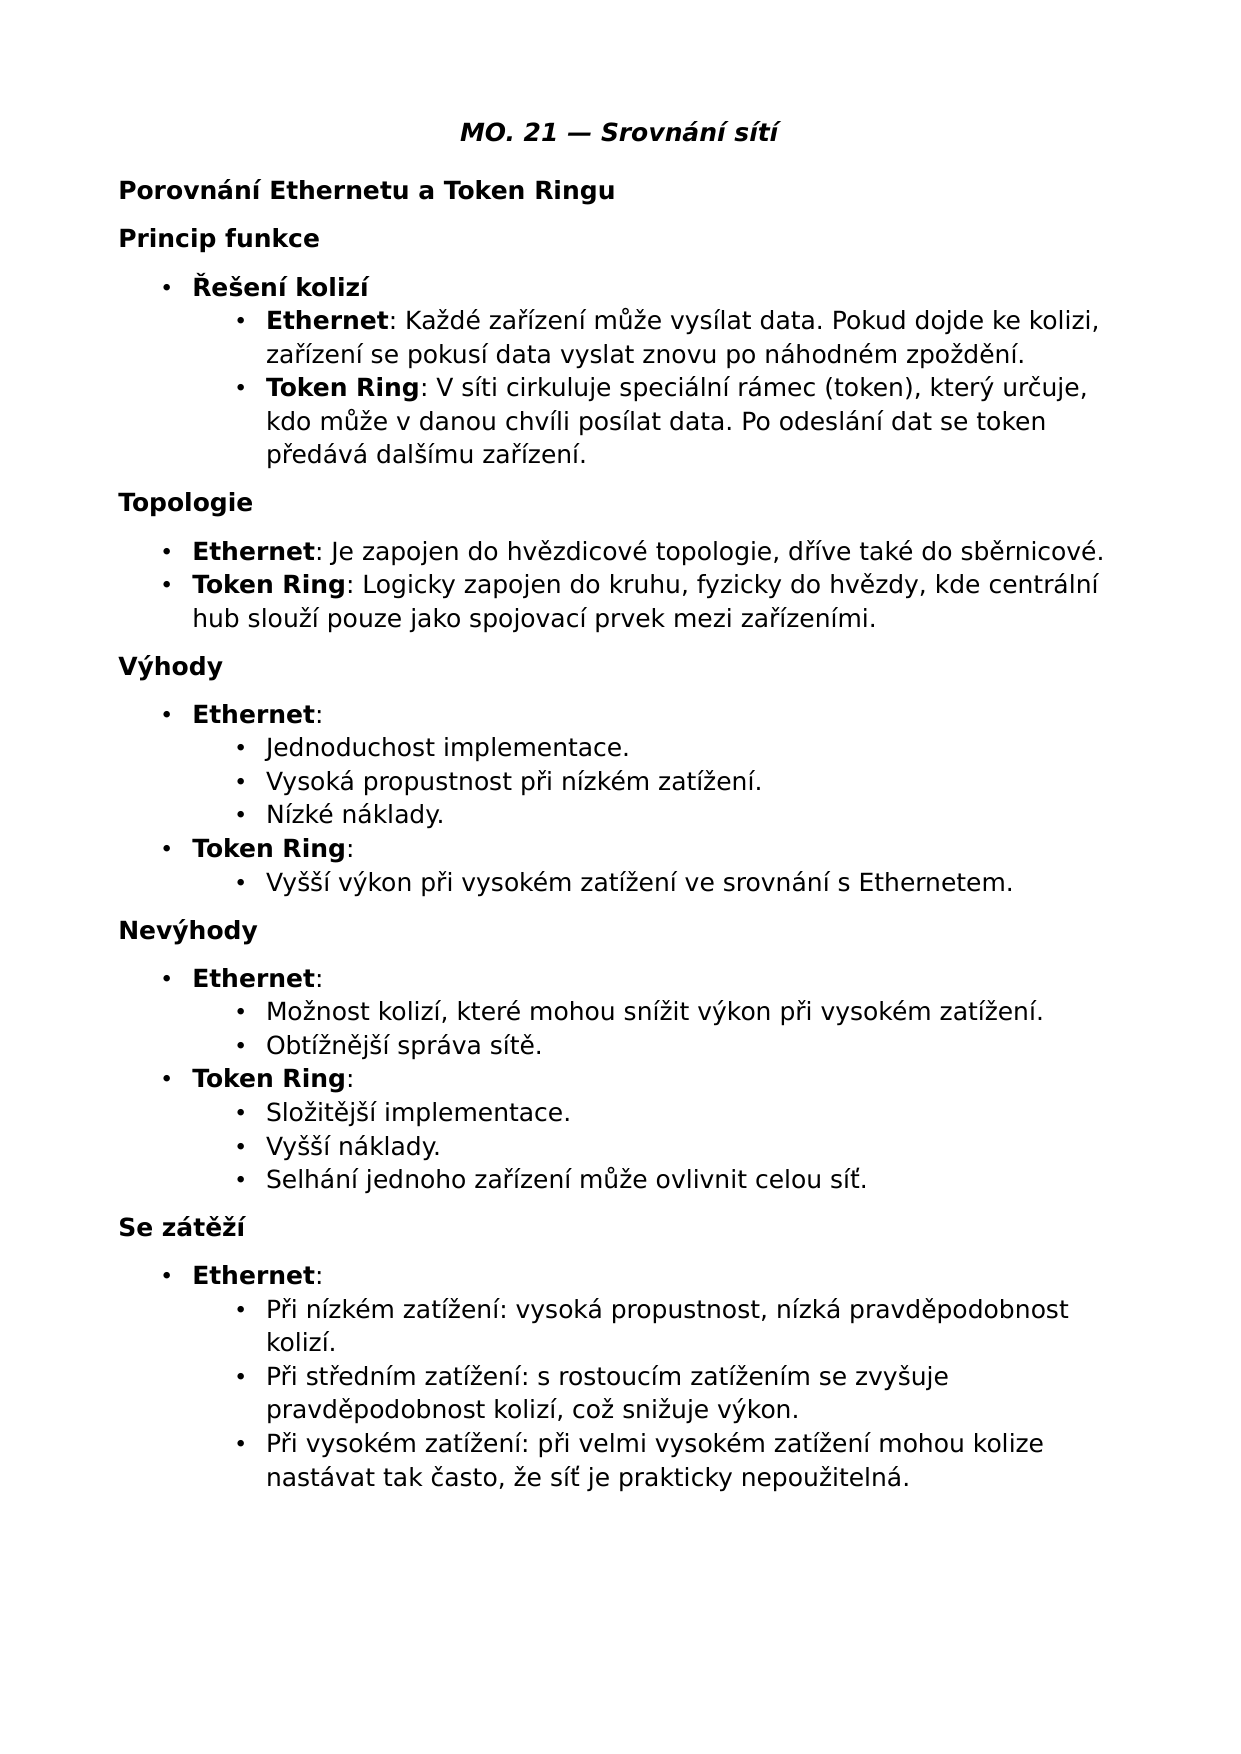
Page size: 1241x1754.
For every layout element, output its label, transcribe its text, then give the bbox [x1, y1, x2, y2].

list Ethernet: [162, 700, 1122, 729]
list Token Ring: [162, 1064, 1122, 1094]
text Výhody [118, 652, 1122, 681]
list Při středním zatížení: s rostoucím zatížením se zvyšuje pravděpodobnost kolizí, což snižuje výkon. [236, 1362, 1122, 1425]
list Token Ring: V síti cirkuluje speciální rámec (token), který určuje, kdo může v danou chvíli posílat data. Po odeslání dat se token předává dalšímu zařízení. [236, 373, 1122, 469]
list Ethernet: Je zapojen do hvězdicové topologie, dříve také do sběrnicové. [162, 537, 1122, 566]
text MO. 21 — Srovnání sítí [118, 118, 1122, 147]
text Porovnání Ethernetu a Token Ringu [118, 176, 1122, 206]
text Se zátěží [118, 1213, 1122, 1242]
list Při nízkém zatížení: vysoká propustnost, nízká pravděpodobnost kolizí. [236, 1295, 1122, 1358]
text Princip funkce [118, 224, 1122, 254]
list Možnost kolizí, které mohou snížit výkon při vysokém zatížení. [236, 997, 1122, 1027]
list Ethernet: [162, 964, 1122, 993]
list Vysoká propustnost při nízkém zatížení. [236, 767, 1122, 796]
list Token Ring: Logicky zapojen do kruhu, fyzicky do hvězdy, kde centrální hub slouží pouze jako spojovací prvek mezi zařízeními. [162, 570, 1122, 633]
list Vyšší výkon při vysokém zatížení ve srovnání s Ethernetem. [236, 868, 1122, 897]
list Vyšší náklady. [236, 1132, 1122, 1161]
list Ethernet: Každé zařízení může vysílat data. Pokud dojde ke kolizi, zařízení se pokusí data vyslat znovu po náhodném zpoždění. [236, 306, 1122, 369]
text Nevýhody [118, 916, 1122, 945]
list Ethernet: [162, 1261, 1122, 1291]
list Token Ring: [162, 834, 1122, 863]
list Obtížnější správa sítě. [236, 1031, 1122, 1060]
list Řešení kolizí [162, 273, 1122, 302]
list Složitější implementace. [236, 1098, 1122, 1127]
text Topologie [118, 488, 1122, 518]
list Selhání jednoho zařízení může ovlivnit celou síť. [236, 1165, 1122, 1194]
list Jednoduchost implementace. [236, 733, 1122, 763]
list Při vysokém zatížení: při velmi vysokém zatížení mohou kolize nastávat tak často, že síť je prakticky nepoužitelná. [236, 1429, 1122, 1492]
list Nízké náklady. [236, 801, 1122, 830]
